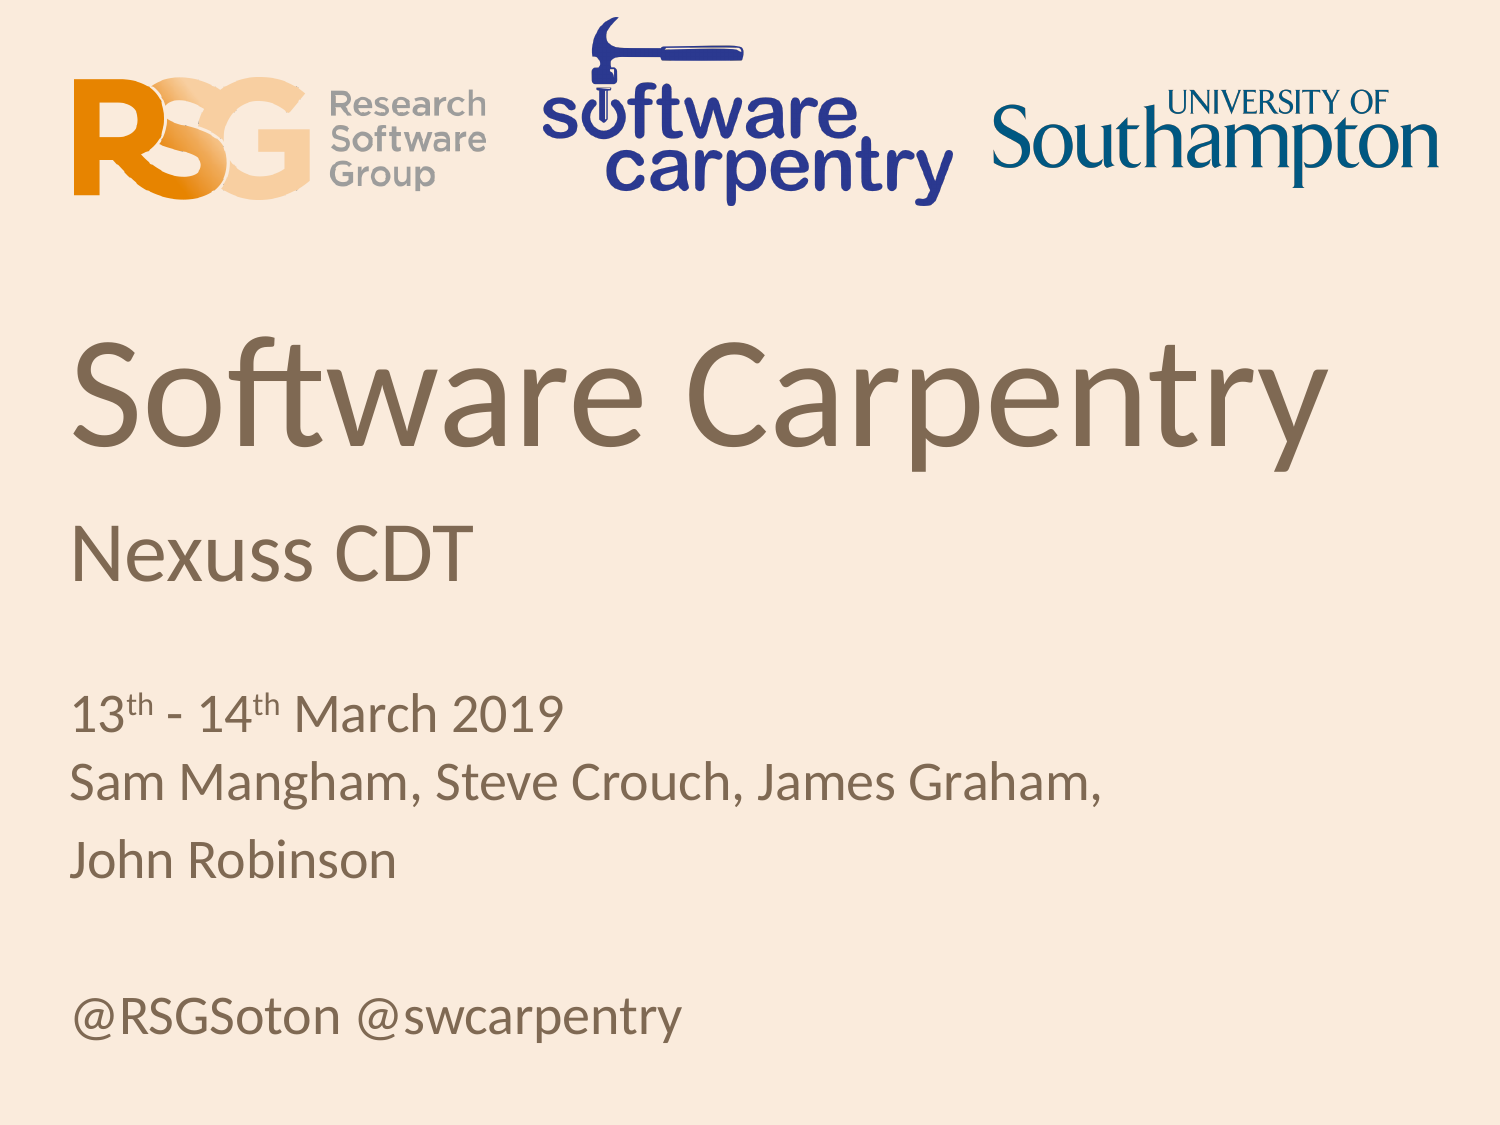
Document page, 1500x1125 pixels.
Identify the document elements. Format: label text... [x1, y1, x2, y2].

picture [992, 88, 1441, 189]
list Software Carpentry Nexuss CDT 13th - 14th March 2019 Sam Mangham, Steve Crouch, James Graham, John Robinson @RSGSoton @swcarpentry [54, 278, 1441, 1059]
picture [0, 8, 953, 269]
